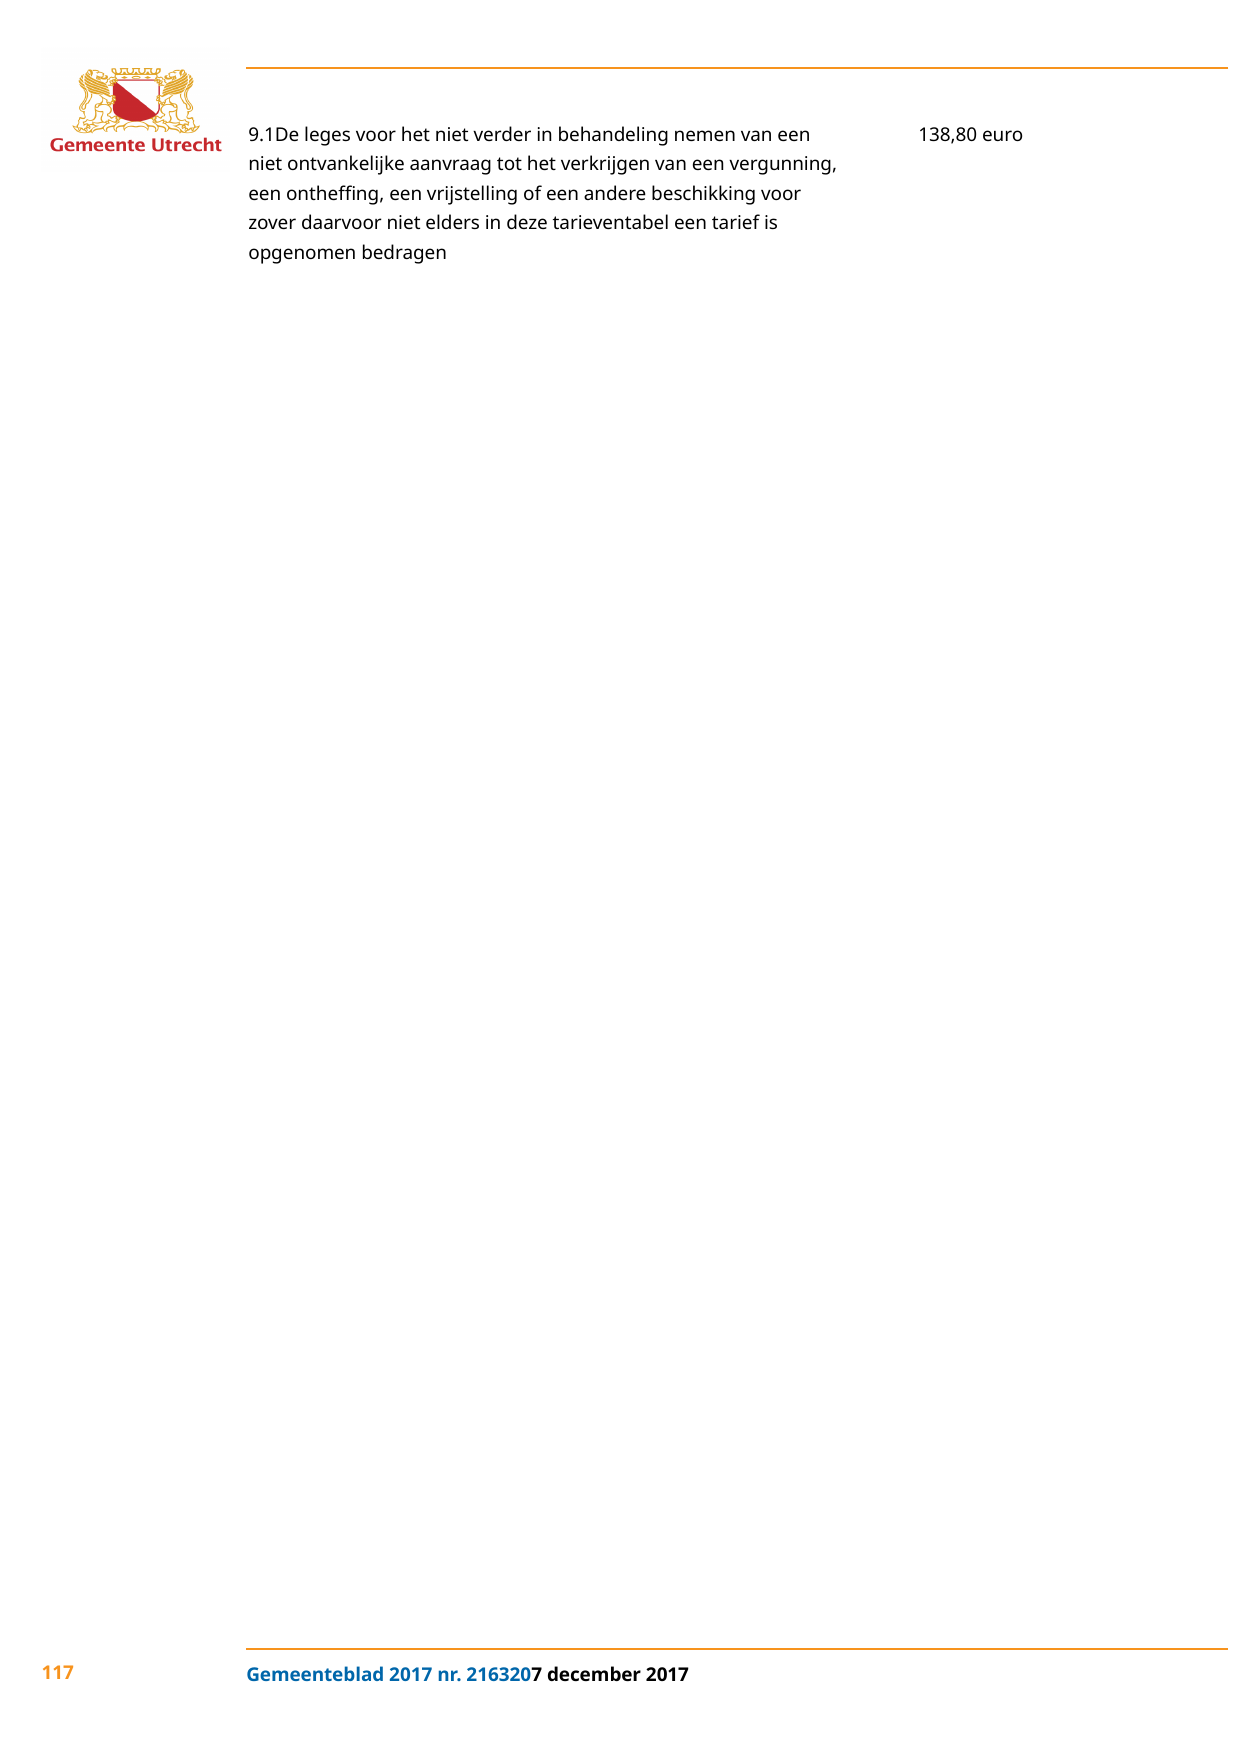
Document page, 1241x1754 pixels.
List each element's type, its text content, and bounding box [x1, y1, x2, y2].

table_header 138,80 euro [918, 121, 1152, 265]
picture [41, 47, 231, 172]
table_header 9.1De leges voor het niet verder in behandeling nemen van een niet ontvankelijke aanvraag tot het verkrijgen van een vergunning, een ontheffing, een vrijstelling of een andere beschikking voor zover daarvoor niet elders in deze tarieventabel een tarief is opgenomen bedragen [248, 121, 918, 265]
